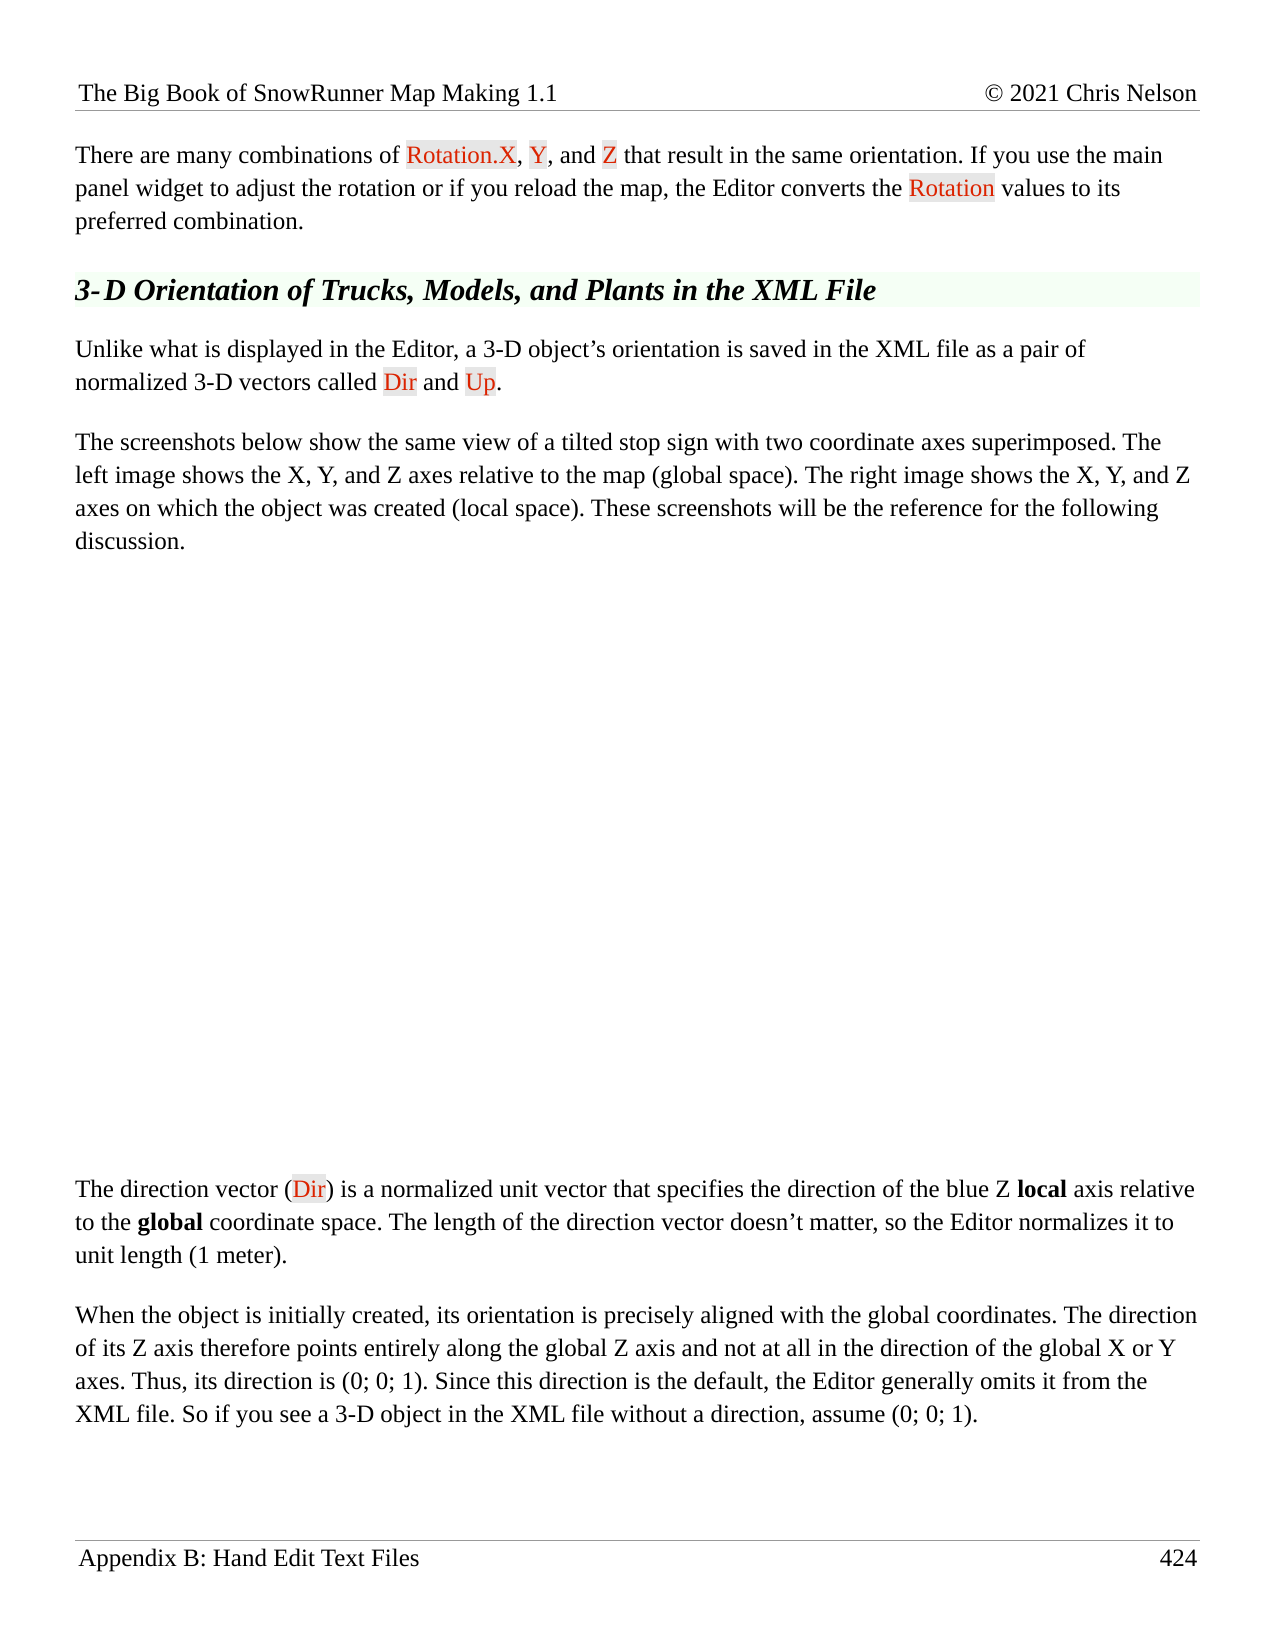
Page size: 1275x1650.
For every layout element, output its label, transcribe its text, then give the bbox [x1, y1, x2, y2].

text The screenshots below show the same view of a tilted stop sign with two coordinate axes superimposed. The left image shows the X, Y, and Z axes relative to the map (global space). The right image shows the X, Y, and Z axes on which the object was created (local space). These screenshots will be the reference for the following discussion. [75, 427, 1200, 555]
text When the object is initially created, its orientation is precisely aligned with the global coordinates. The direction of its Z axis therefore points entirely along the global Z axis and not at all in the direction of the global X or Y axes. Thus, its direction is (0; 0; 1). Since this direction is the default, the Editor generally omits it from the XML file. So if you see a 3‑D object in the XML file without a direction, assume (0; 0; 1). [75, 1300, 1200, 1428]
subtitle 3‑D Orientation of Trucks, Models, and Plants in the XML File [75, 272, 1200, 307]
text The direction vector (Dir) is a normalized unit vector that specifies the direction of the blue Z local axis relative to the global coordinate space. The length of the direction vector doesn’t matter, so the Editor normalizes it to unit length (1 meter). [75, 1174, 1200, 1269]
text Unlike what is displayed in the Editor, a 3‑D object’s orientation is saved in the XML file as a pair of normalized 3‑D vectors called Dir and Up. [75, 334, 1200, 396]
text There are many combinations of Rotation.X, Y, and Z that result in the same orientation. If you use the main panel widget to adjust the rotation or if you reload the map, the Editor converts the Rotation values to its preferred combination. [75, 140, 1200, 235]
